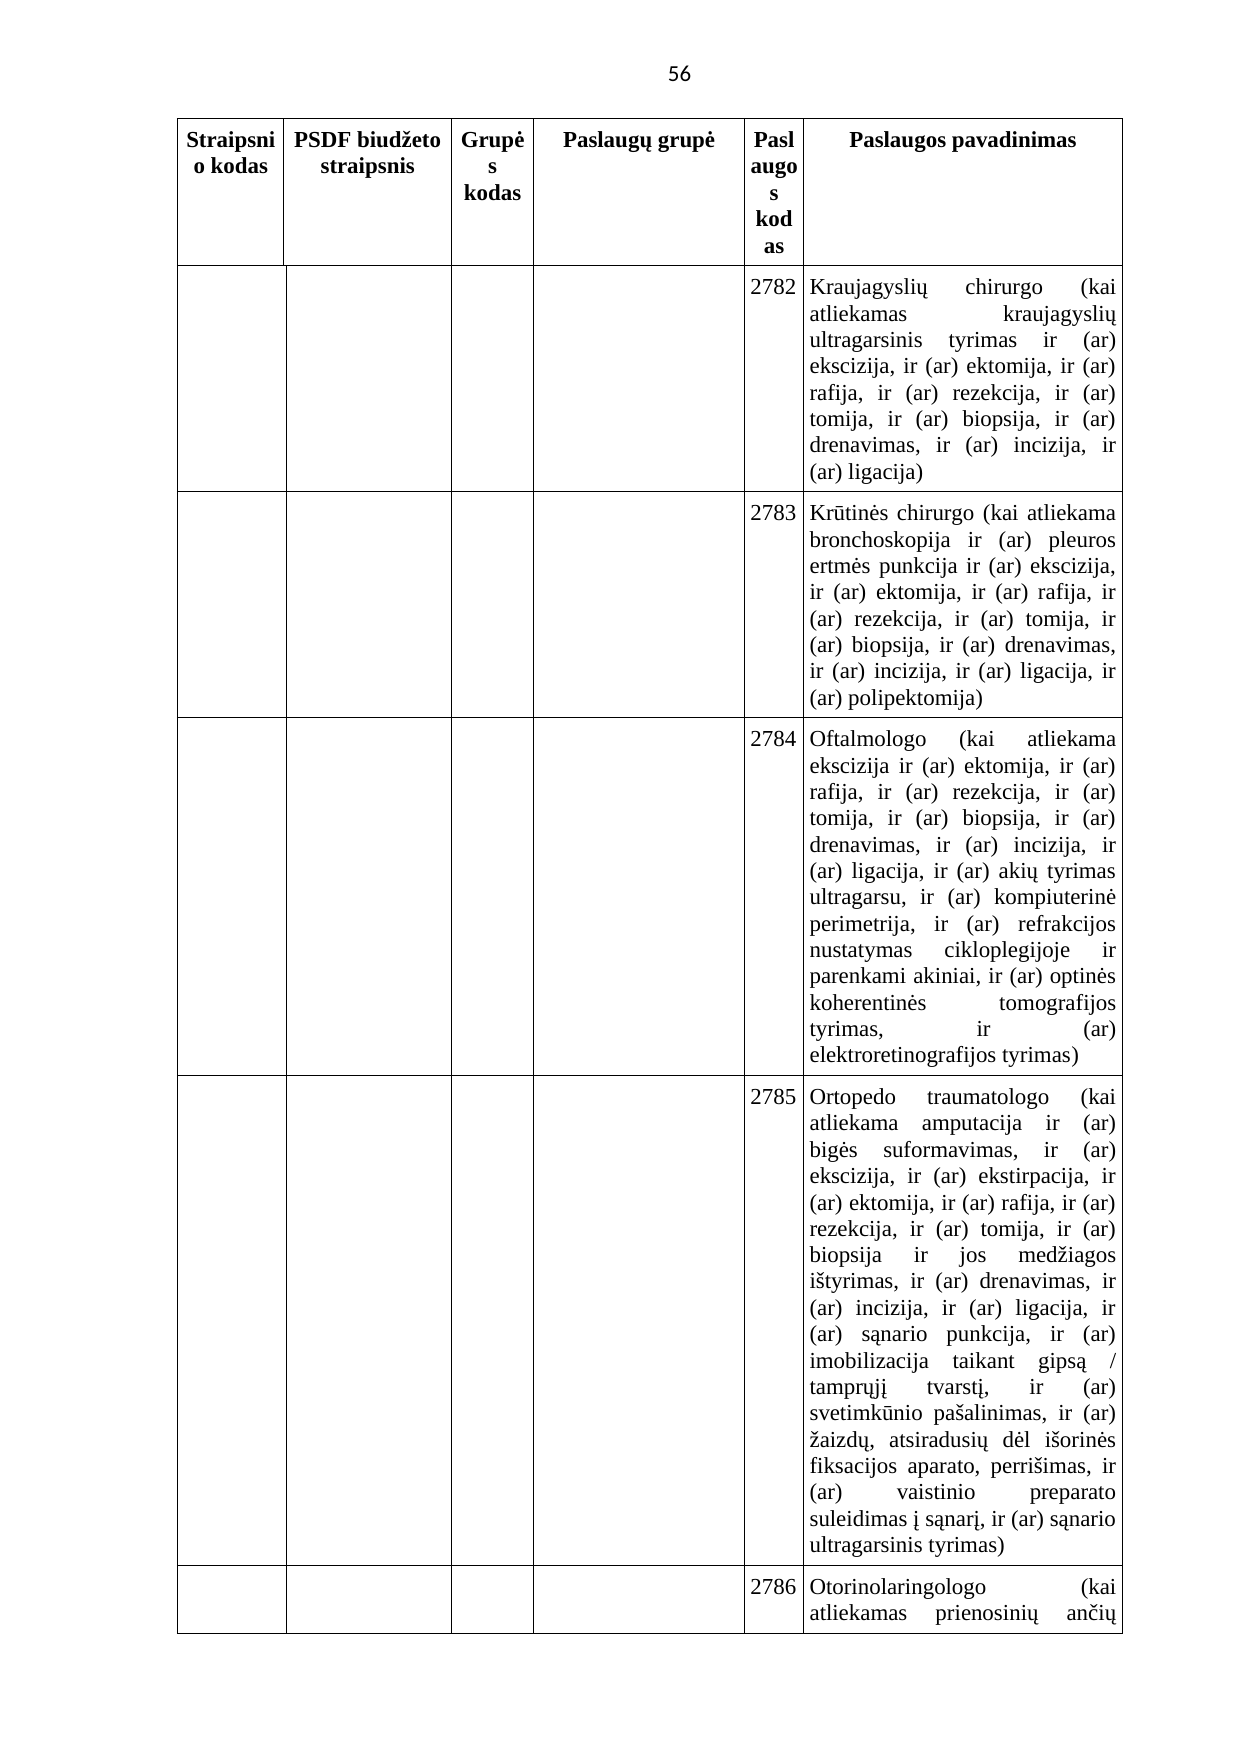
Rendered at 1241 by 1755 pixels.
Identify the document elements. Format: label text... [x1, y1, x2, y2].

table_cell [287, 1076, 451, 1564]
table_cell [534, 1076, 744, 1564]
table_cell [534, 266, 744, 491]
table_cell 2783 [745, 492, 803, 717]
table_cell Otorinolaringologo (kai atliekamas prienosinių ančių [804, 1566, 1122, 1632]
table_cell [287, 266, 451, 491]
table_cell [178, 266, 286, 491]
table_cell Kraujagyslių chirurgo (kai atliekamas kraujagyslių ultragarsinis tyrimas ir (ar) ekscizija, ir (ar) ektomija, ir (ar) rafija, ir (ar) rezekcija, ir (ar) tomija, ir (ar) biopsija, ir (ar) drenavimas, ir (ar) incizija, ir (ar) ligacija) [804, 266, 1122, 491]
table_cell [178, 1076, 286, 1564]
table_cell [452, 492, 533, 717]
table_cell [452, 1566, 533, 1632]
table_cell [178, 718, 286, 1075]
table_header Paslaugos kodas [745, 119, 803, 265]
table_cell 2782 [745, 266, 803, 491]
table_cell 2786 [745, 1566, 803, 1632]
table_cell 2785 [745, 1076, 803, 1564]
table_cell [287, 492, 451, 717]
table_cell Ortopedo traumatologo (kai atliekama amputacija ir (ar) bigės suformavimas, ir (ar) ekscizija, ir (ar) ekstirpacija, ir (ar) ektomija, ir (ar) rafija, ir (ar) rezekcija, ir (ar) tomija, ir (ar) biopsija ir jos medžiagos ištyrimas, ir (ar) drenavimas, ir (ar) incizija, ir (ar) ligacija, ir (ar) sąnario punkcija, ir (ar) imobilizacija taikant gipsą / tamprųjį tvarstį, ir (ar) svetimkūnio pašalinimas, ir (ar) žaizdų, atsiradusių dėl išorinės fiksacijos aparato, perrišimas, ir (ar) vaistinio preparato suleidimas į sąnarį, ir (ar) sąnario ultragarsinis tyrimas) [804, 1076, 1122, 1564]
table_cell [534, 1566, 744, 1632]
table_cell [534, 492, 744, 717]
table_cell [534, 718, 744, 1075]
table_cell [452, 1076, 533, 1564]
table_header Straipsnio kodas [178, 119, 283, 265]
table_header Paslaugų grupė [534, 119, 744, 265]
table_cell [178, 1566, 286, 1632]
table_cell [287, 1566, 451, 1632]
table_header Paslaugos pavadinimas [804, 119, 1122, 265]
table_cell Oftalmologo (kai atliekama ekscizija ir (ar) ektomija, ir (ar) rafija, ir (ar) rezekcija, ir (ar) tomija, ir (ar) biopsija, ir (ar) drenavimas, ir (ar) incizija, ir (ar) ligacija, ir (ar) akių tyrimas ultragarsu, ir (ar) kompiuterinė perimetrija, ir (ar) refrakcijos nustatymas cikloplegijoje ir parenkami akiniai, ir (ar) optinės koherentinės tomografijos tyrimas, ir (ar) elektroretinografijos tyrimas) [804, 718, 1122, 1075]
table_cell [452, 718, 533, 1075]
table_cell Krūtinės chirurgo (kai atliekama bronchoskopija ir (ar) pleuros ertmės punkcija ir (ar) ekscizija, ir (ar) ektomija, ir (ar) rafija, ir (ar) rezekcija, ir (ar) tomija, ir (ar) biopsija, ir (ar) drenavimas, ir (ar) incizija, ir (ar) ligacija, ir (ar) polipektomija) [804, 492, 1122, 717]
table_header PSDF biudžeto straipsnis [284, 119, 451, 265]
table_cell [178, 492, 286, 717]
table_cell [287, 718, 451, 1075]
table_header Grupės kodas [452, 119, 533, 265]
table_cell [452, 266, 533, 491]
table_cell 2784 [745, 718, 803, 1075]
